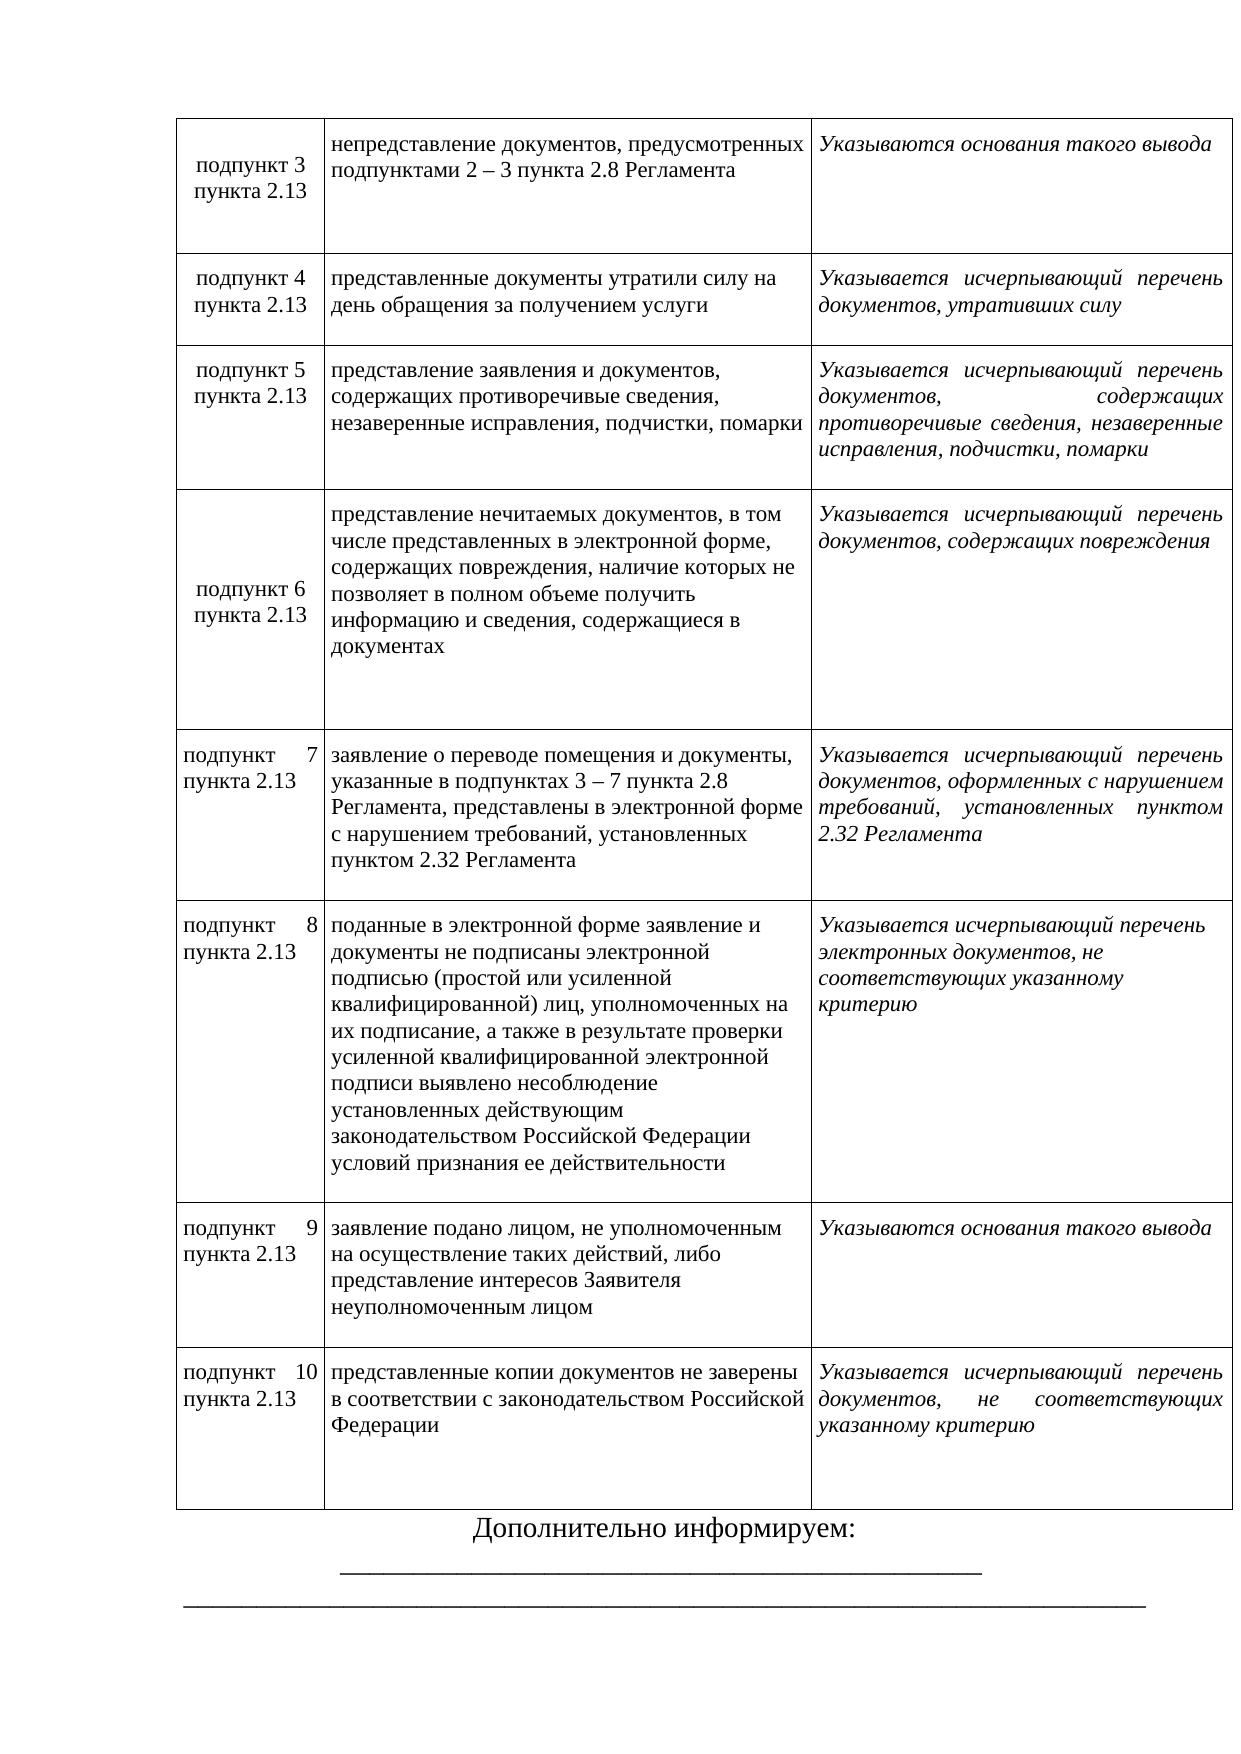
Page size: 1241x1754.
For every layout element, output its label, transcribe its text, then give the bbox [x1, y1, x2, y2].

table_cell Указывается исчерпывающий перечень документов, утративших силу [812, 254, 1232, 344]
table_cell подпункт 6 пункта 2.13 [177, 490, 324, 729]
table_cell представленные документы утратили силу на день обращения за получением услуги [325, 254, 811, 344]
table_cell представление заявления и документов, содержащих противоречивые сведения, незаверенные исправления, подчистки, помарки [325, 346, 811, 489]
table_cell непредставление документов, предусмотренных подпунктами 2 – 3 пункта 2.8 Регламента [325, 119, 811, 253]
table_cell подпункт 8 пункта 2.13 [177, 901, 324, 1202]
table_cell подпункт 4 пункта 2.13 [177, 254, 324, 344]
table_cell Указываются основания такого вывода [812, 119, 1232, 253]
table_cell Указывается исчерпывающий перечень документов, содержащих повреждения [812, 490, 1232, 729]
table_cell Указывается исчерпывающий перечень документов, оформленных с нарушением требований, установленных пунктом 2.32 Регламента [812, 730, 1232, 900]
table_cell заявление о переводе помещения и документы, указанные в подпунктах 3 – 7 пункта 2.8 Регламента, представлены в электронной форме с нарушением требований, установленных пунктом 2.32 Регламента [325, 730, 811, 900]
table_cell заявление подано лицом, не уполномоченным на осуществление таких действий, либо представление интересов Заявителя неуполномоченным лицом [325, 1203, 811, 1347]
table_cell Указываются основания такого вывода [812, 1203, 1232, 1347]
table_cell Указывается исчерпывающий перечень электронных документов, не соответствующих указанному критерию [812, 901, 1232, 1202]
table_cell представленные копии документов не заверены в соответствии с законодательством Российской Федерации [325, 1348, 811, 1509]
table_cell подпункт 9 пункта 2.13 [177, 1203, 324, 1347]
table_cell Указывается исчерпывающий перечень документов, содержащих противоречивые сведения, незаверенные исправления, подчистки, помарки [812, 346, 1232, 489]
table_cell представление нечитаемых документов, в том числе представленных в электронной форме, содержащих повреждения, наличие которых не позволяет в полном объеме получить информацию и сведения, содержащиеся в документах [325, 490, 811, 729]
table_cell поданные в электронной форме заявление и документы не подписаны электронной подписью (простой или усиленной квалифицированной) лиц, уполномоченных на их подписание, а также в результате проверки усиленной квалифицированной электронной подписи выявлено несоблюдение установленных действующим законодательством Российской Федерации условий признания ее действительности [325, 901, 811, 1202]
table_cell Указывается исчерпывающий перечень документов, не соответствующих указанному критерию [812, 1348, 1232, 1509]
table_cell подпункт 3 пункта 2.13 [177, 119, 324, 253]
table_cell подпункт 5 пункта 2.13 [177, 346, 324, 489]
table_cell подпункт 7 пункта 2.13 [177, 730, 324, 900]
text Дополнительно информируем: ____________________________________________ __________________________________________________________________ [177, 1510, 1152, 1611]
table_cell подпункт 10 пункта 2.13 [177, 1348, 324, 1509]
